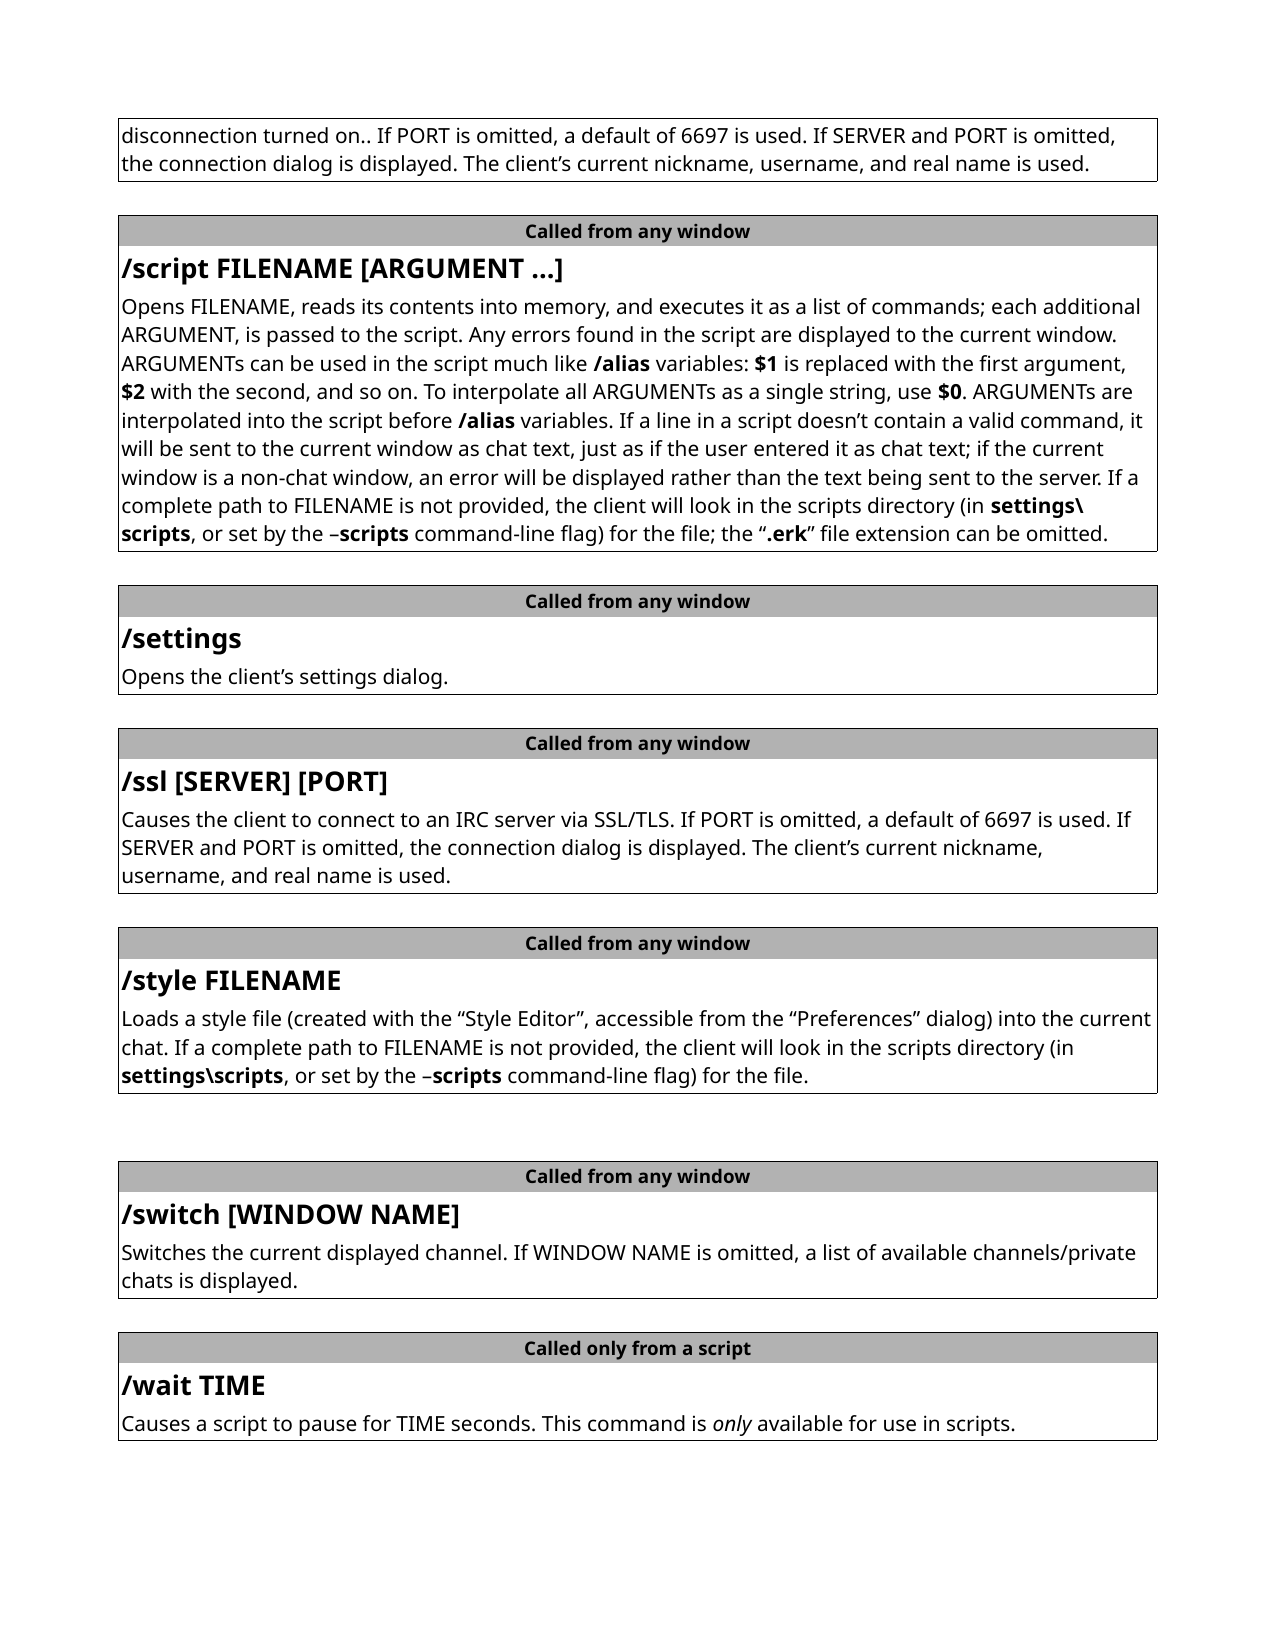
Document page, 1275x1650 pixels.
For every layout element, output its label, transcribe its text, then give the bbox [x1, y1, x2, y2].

table_cell /switch [WINDOW NAME] [119, 1192, 1157, 1235]
table_cell /script FILENAME [ARGUMENT ...] [119, 246, 1157, 289]
table_header Called from any window [119, 729, 1157, 759]
table_header Called only from a script [119, 1333, 1157, 1363]
table_header Called from any window [119, 928, 1157, 959]
table_cell Causes the client to connect to an IRC server via SSL/TLS. If PORT is omitted, a default of 6697 is used. If SERVER and PORT is omitted, the connection dialog is displayed. The client’s current nickname, username, and real name is used. [119, 802, 1157, 893]
table_cell disconnection turned on.. If PORT is omitted, a default of 6697 is used. If SERVER and PORT is omitted, the connection dialog is displayed. The client’s current nickname, username, and real name is used. [119, 119, 1157, 181]
table_header Called from any window [119, 216, 1157, 246]
table_cell Opens FILENAME, reads its contents into memory, and executes it as a list of commands; each additional ARGUMENT, is passed to the script. Any errors found in the script are displayed to the current window. ARGUMENTs can be used in the script much like /alias variables: $1 is replaced with the first argument, $2 with the second, and so on. To interpolate all ARGUMENTs as a single string, use $0. ARGUMENTs are interpolated into the script before /alias variables. If a line in a script doesn’t contain a valid command, it will be sent to the current window as chat text, just as if the user entered it as chat text; if the current window is a non-chat window, an error will be displayed rather than the text being sent to the server. If a complete path to FILENAME is not provided, the client will look in the scripts directory (in settings\scripts, or set by the –scripts command-line flag) for the file; the “.erk” file extension can be omitted. [119, 289, 1157, 551]
table_header Called from any window [119, 1162, 1157, 1192]
table_cell /ssl [SERVER] [PORT] [119, 759, 1157, 802]
table_cell /style FILENAME [119, 959, 1157, 1001]
table_cell Causes a script to pause for TIME seconds. This command is only available for use in scripts. [119, 1406, 1157, 1440]
table_header Called from any window [119, 586, 1157, 617]
table_cell /wait TIME [119, 1363, 1157, 1406]
table_cell /settings [119, 617, 1157, 659]
table_cell Opens the client’s settings dialog. [119, 659, 1157, 693]
table_cell Switches the current displayed channel. If WINDOW NAME is omitted, a list of available channels/private chats is displayed. [119, 1235, 1157, 1298]
table_cell Loads a style file (created with the “Style Editor”, accessible from the “Preferences” dialog) into the current chat. If a complete path to FILENAME is not provided, the client will look in the scripts directory (in settings\scripts, or set by the –scripts command-line flag) for the file. [119, 1001, 1157, 1092]
